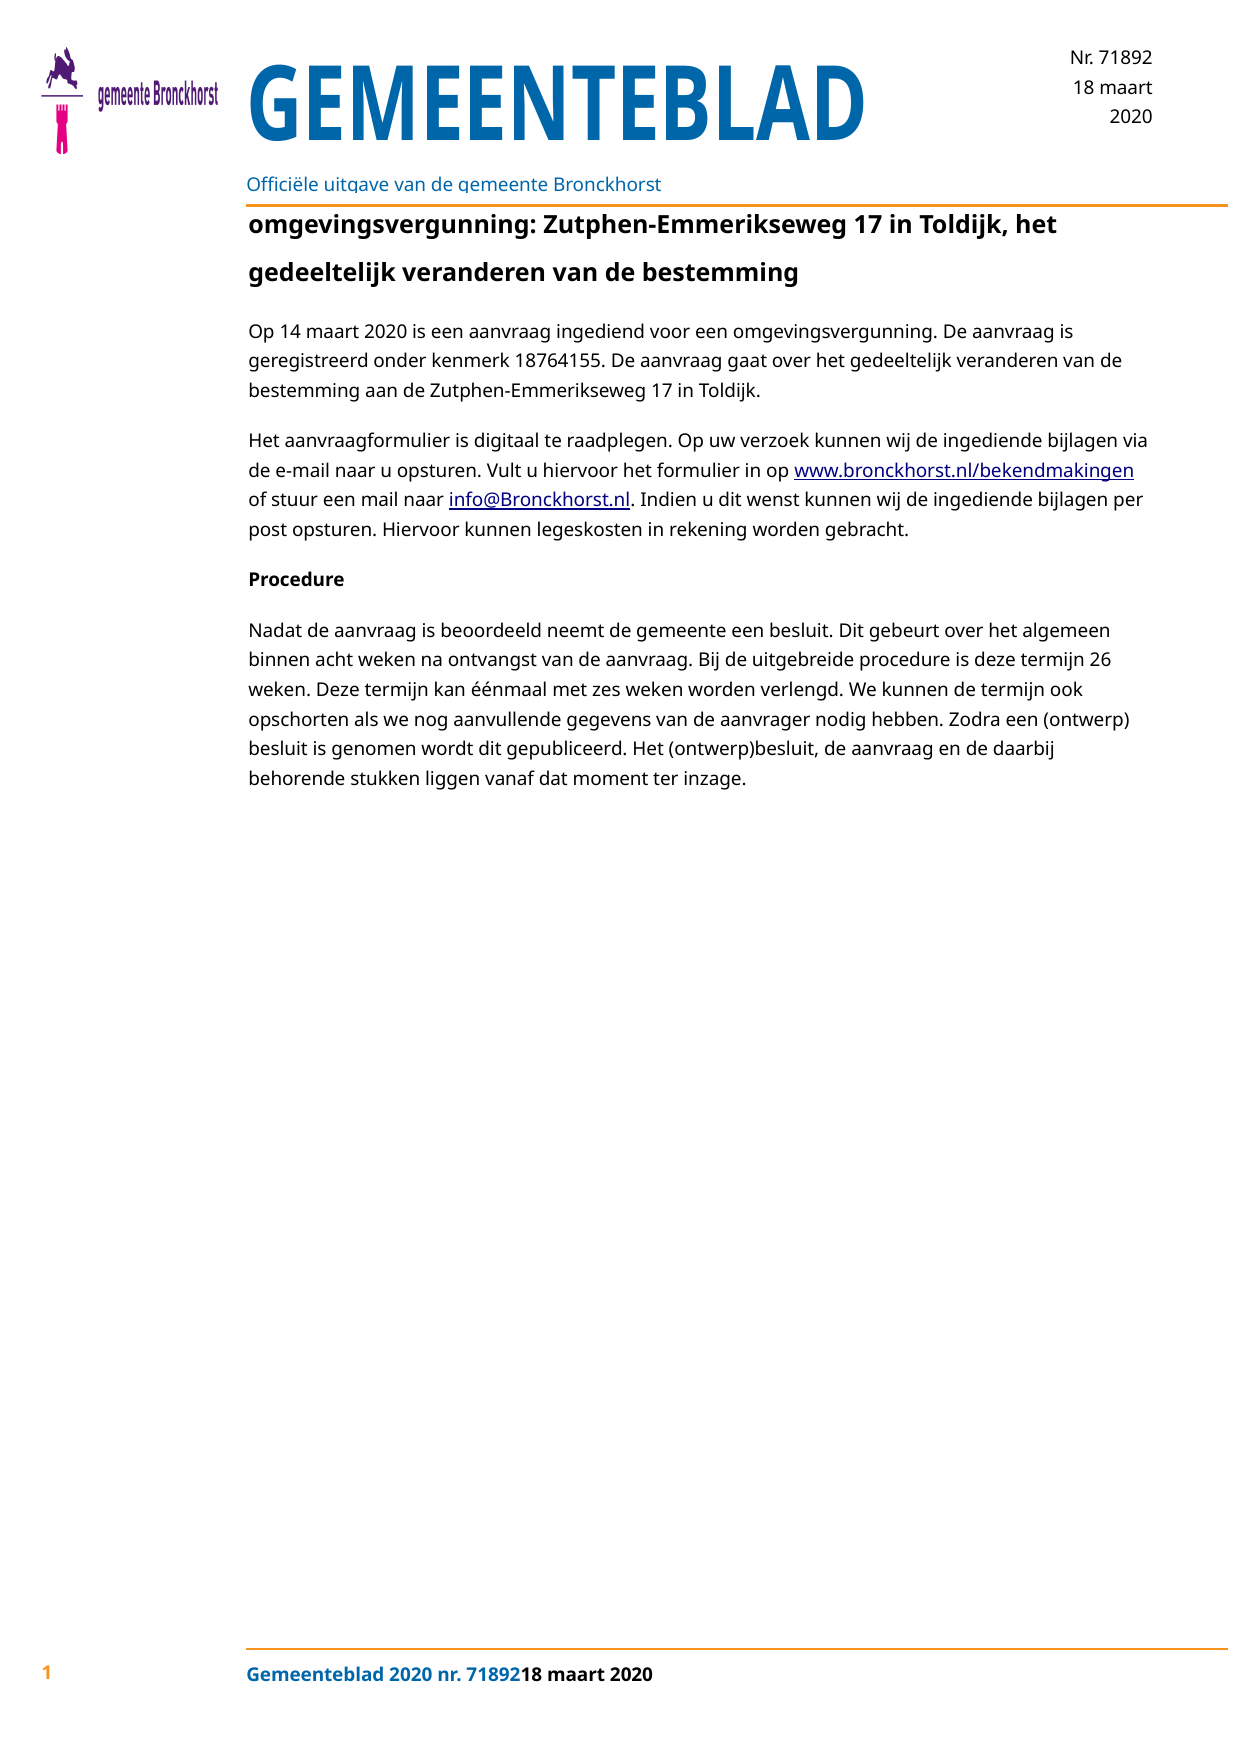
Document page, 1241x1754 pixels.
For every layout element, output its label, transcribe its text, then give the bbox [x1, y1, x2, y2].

text Procedure [248, 567, 1152, 592]
text Nadat de aanvraag is beoordeeld neemt de gemeente een besluit. Dit gebeurt over het algemeen binnen acht weken na ontvangst van de aanvraag. Bij de uitgebreide procedure is deze termijn 26 weken. Deze termijn kan éénmaal met zes weken worden verlengd. We kunnen de termijn ook opschorten als we nog aanvullende gegevens van de aanvrager nodig hebben. Zodra een (ontwerp) besluit is genomen wordt dit gepubliceerd. Het (ontwerp)besluit, de aanvraag en de daarbij behorende stukken liggen vanaf dat moment ter inzage. [248, 617, 1152, 791]
picture [41, 47, 231, 172]
text Het aanvraagformulier is digitaal te raadplegen. Op uw verzoek kunnen wij de ingediende bijlagen via de e-mail naar u opsturen. Vult u hiervoor het formulier in op www.bronckhorst.nl/bekendmakingen of stuur een mail naar info@Bronckhorst.nl. Indien u dit wenst kunnen wij de ingediende bijlagen per post opsturen. Hiervoor kunnen legeskosten in rekening worden gebracht. [248, 427, 1152, 542]
text omgevingsvergunning: Zutphen-Emmerikseweg 17 in Toldijk, het gedeeltelijk veranderen van de bestemming [248, 207, 1152, 288]
text Op 14 maart 2020 is een aanvraag ingediend voor een omgevingsvergunning. De aanvraag is geregistreerd onder kenmerk 18764155. De aanvraag gaat over het gedeeltelijk veranderen van de bestemming aan de Zutphen-Emmerikseweg 17 in Toldijk. [248, 318, 1152, 403]
